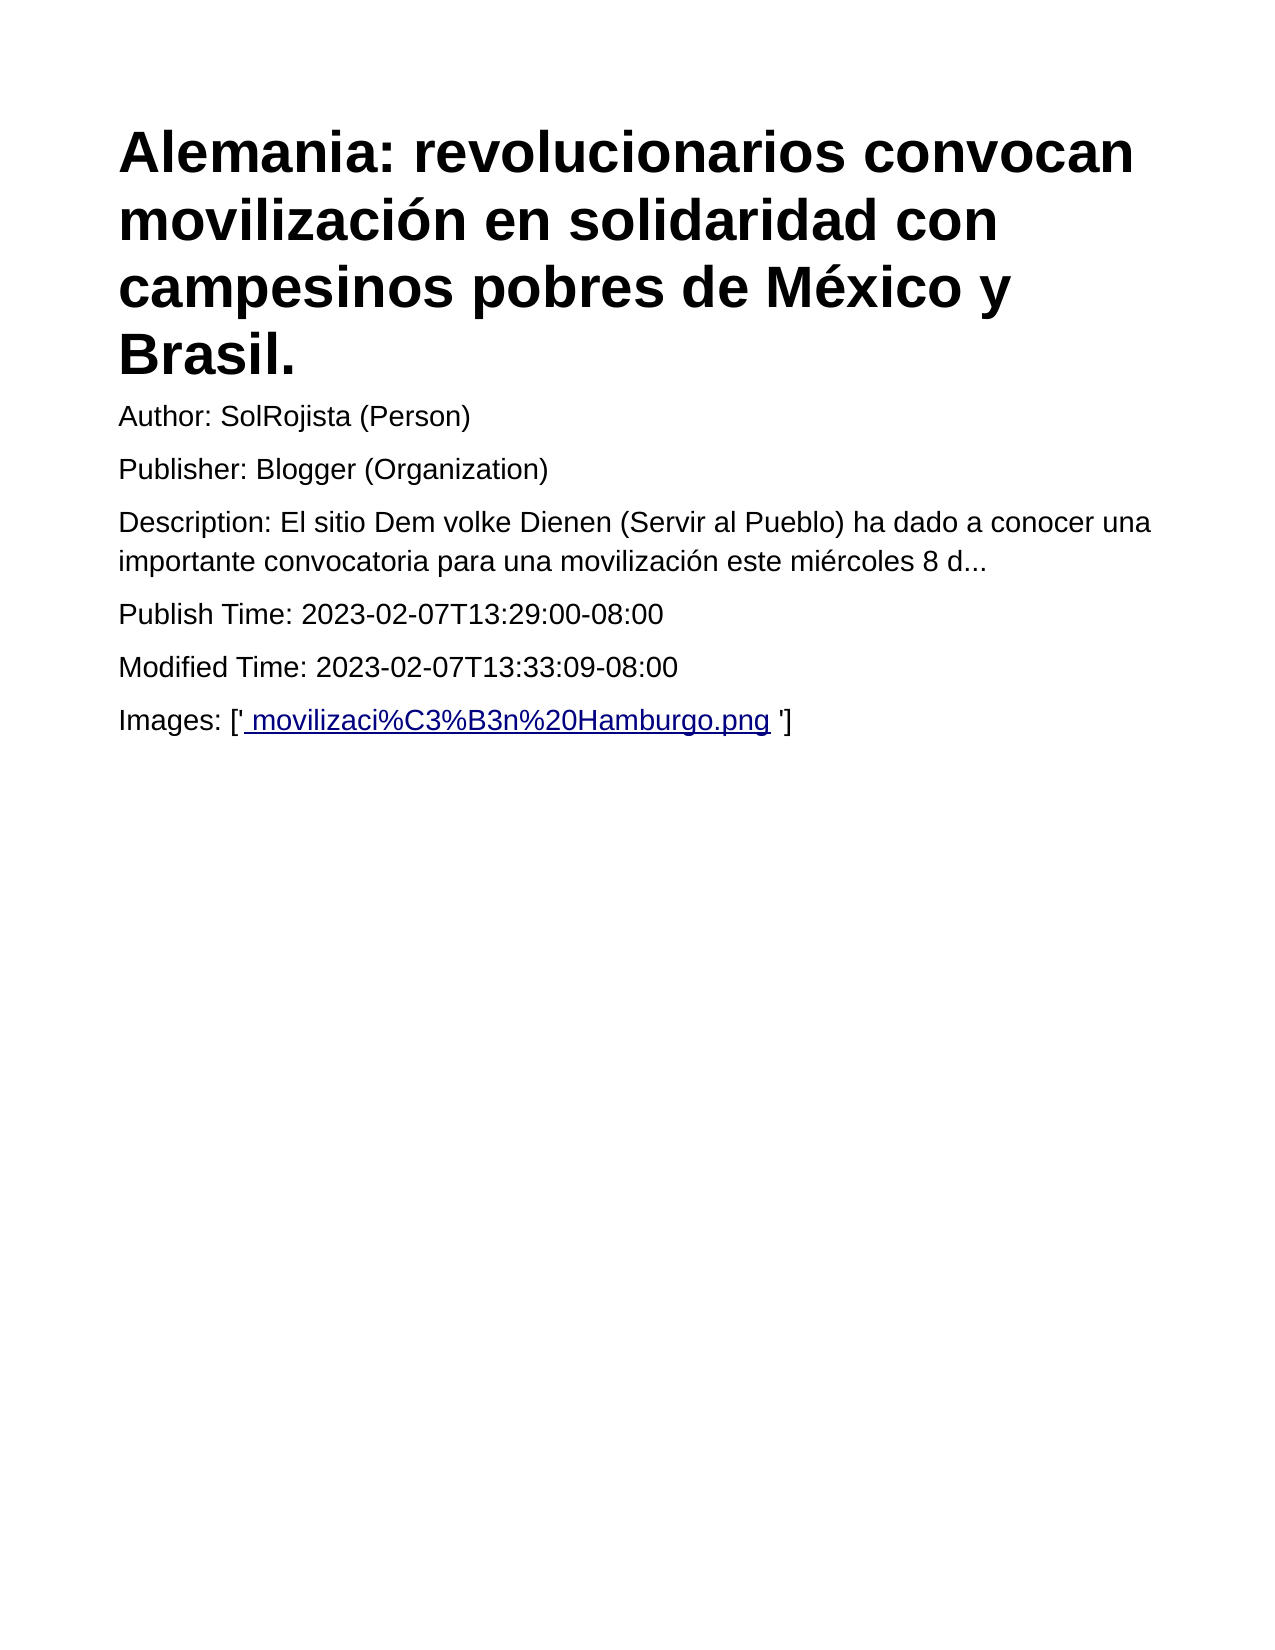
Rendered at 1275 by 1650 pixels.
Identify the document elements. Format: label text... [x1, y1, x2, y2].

text Author: SolRojista (Person) [118, 399, 1157, 432]
subtitle Alemania: revolucionarios convocan movilización en solidaridad con campesinos pobres de México y Brasil. [118, 118, 1157, 386]
text Publish Time: 2023-02-07T13:29:00-08:00 [118, 597, 1157, 630]
text Publisher: Blogger (Organization) [118, 452, 1157, 486]
text Modified Time: 2023-02-07T13:33:09-08:00 [118, 650, 1157, 683]
text Images: [' movilizaci%C3%B3n%20Hamburgo.png '] [118, 703, 1157, 737]
text Description: El sitio Dem volke Dienen (Servir al Pueblo) ha dado a conocer una importante convocatoria para una movilización este miércoles 8 d... [118, 505, 1157, 577]
